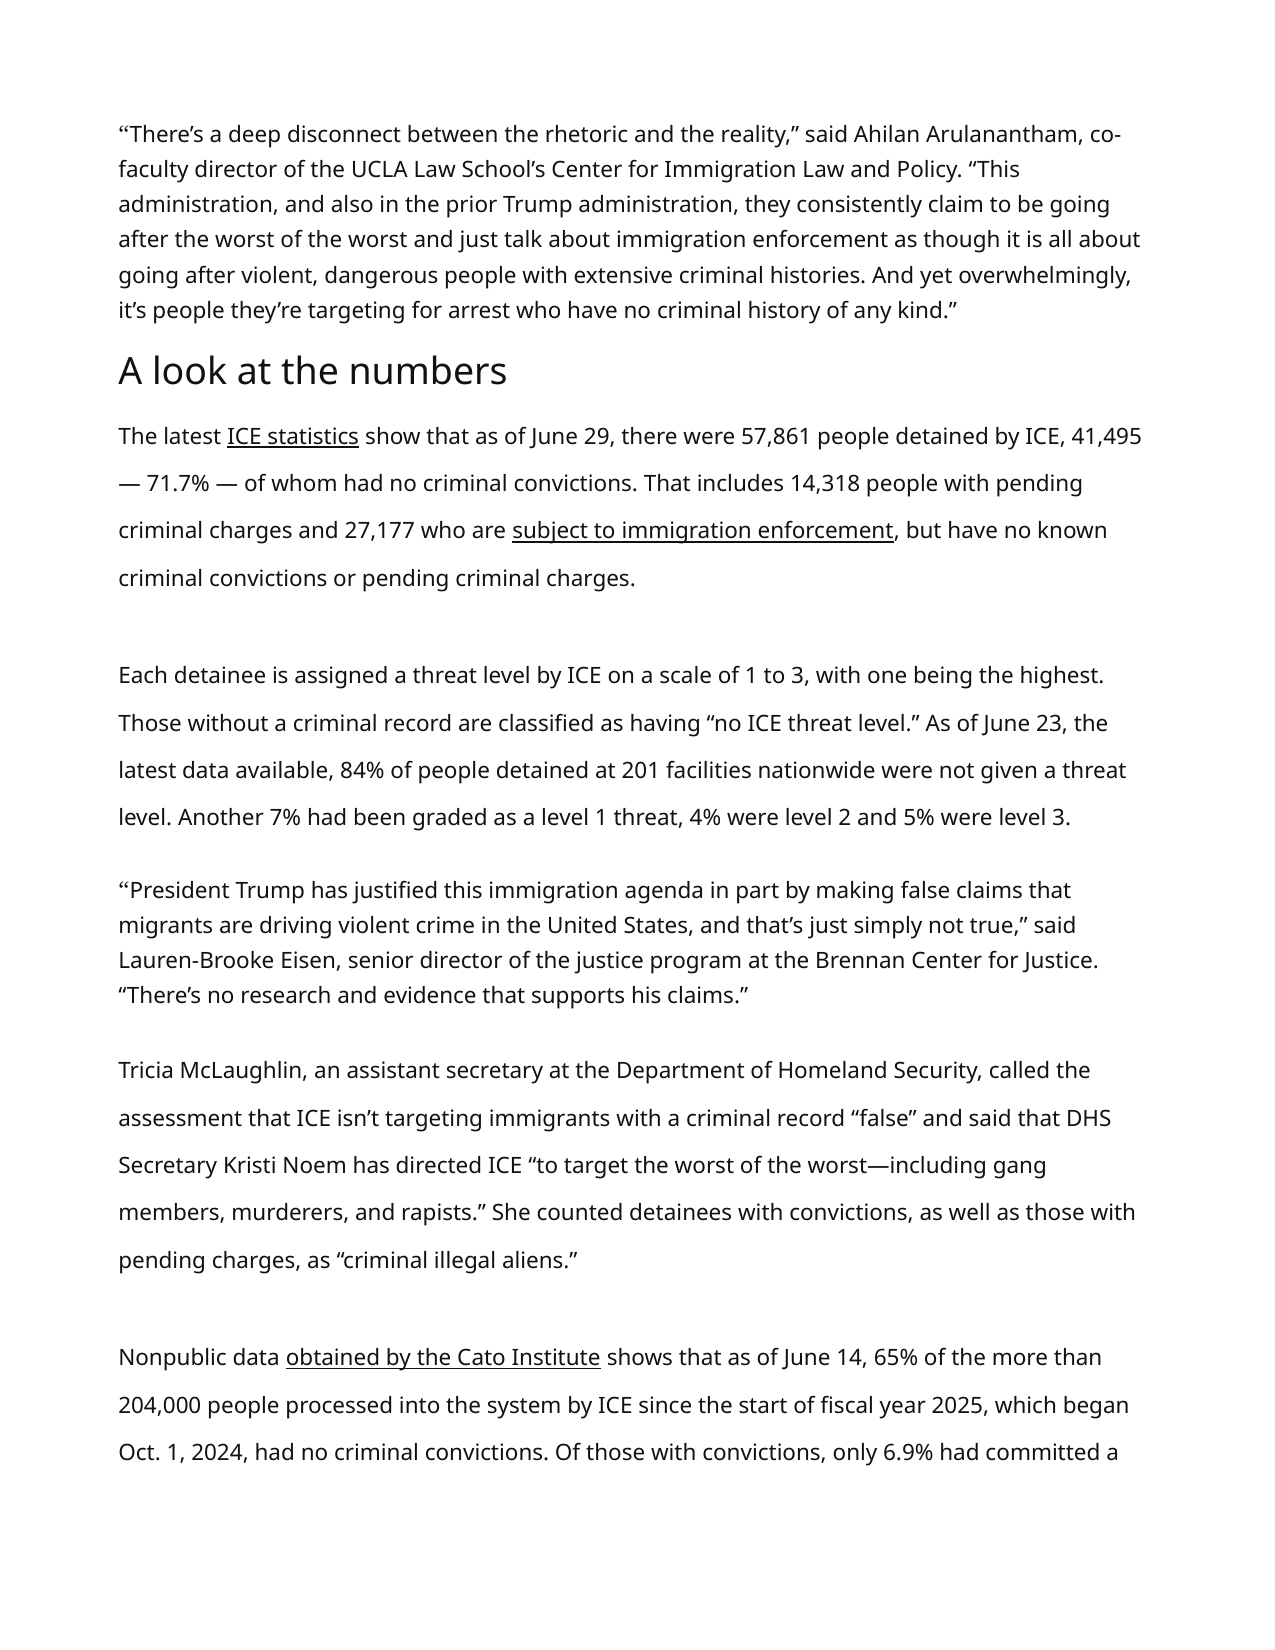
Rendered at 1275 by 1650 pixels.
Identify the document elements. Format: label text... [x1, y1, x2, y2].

text “President Trump has justified this immigration agenda in part by making false claims that migrants are driving violent crime in the United States, and that’s just simply not true,” said Lauren-Brooke Eisen, senior director of the justice program at the Brennan Center for Justice. “There’s no research and evidence that supports his claims.” [118, 874, 1157, 1010]
text Tricia McLaughlin, an assistant secretary at the Department of Homeland Security, called the assessment that ICE isn’t targeting immigrants with a criminal record “false” and said that DHS Secretary Kristi Noem has directed ICE “to target the worst of the worst—including gang members, murderers, and rapists.” She counted detainees with convictions, as well as those with pending charges, as “criminal illegal aliens.” [118, 1054, 1157, 1275]
text The latest ICE statistics show that as of June 29, there were 57,861 people detained by ICE, 41,495 — 71.7% — of whom had no criminal convictions. That includes 14,318 people with pending criminal charges and 27,177 who are subject to immigration enforcement, but have no known criminal convictions or pending criminal charges. [118, 420, 1157, 593]
subtitle A look at the numbers [118, 344, 1157, 395]
text Nonpublic data obtained by the Cato Institute shows that as of June 14, 65% of the more than 204,000 people processed into the system by ICE since the start of fiscal year 2025, which began Oct. 1, 2024, had no criminal convictions. Of those with convictions, only 6.9% had committed a [118, 1342, 1157, 1467]
text Each detainee is assigned a threat level by ICE on a scale of 1 to 3, with one being the highest. Those without a criminal record are classified as having “no ICE threat level.” As of June 23, the latest data available, 84% of people detained at 201 facilities nationwide were not given a threat level. Another 7% had been graded as a level 1 threat, 4% were level 2 and 5% were level 3. [118, 659, 1157, 832]
text “There’s a deep disconnect between the rhetoric and the reality,” said Ahilan Arulanantham, co-faculty director of the UCLA Law School’s Center for Immigration Law and Policy. “This administration, and also in the prior Trump administration, they consistently claim to be going after the worst of the worst and just talk about immigration enforcement as though it is all about going after violent, dangerous people with extensive criminal histories. And yet overwhelmingly, it’s people they’re targeting for arrest who have no criminal history of any kind.” [118, 118, 1157, 325]
